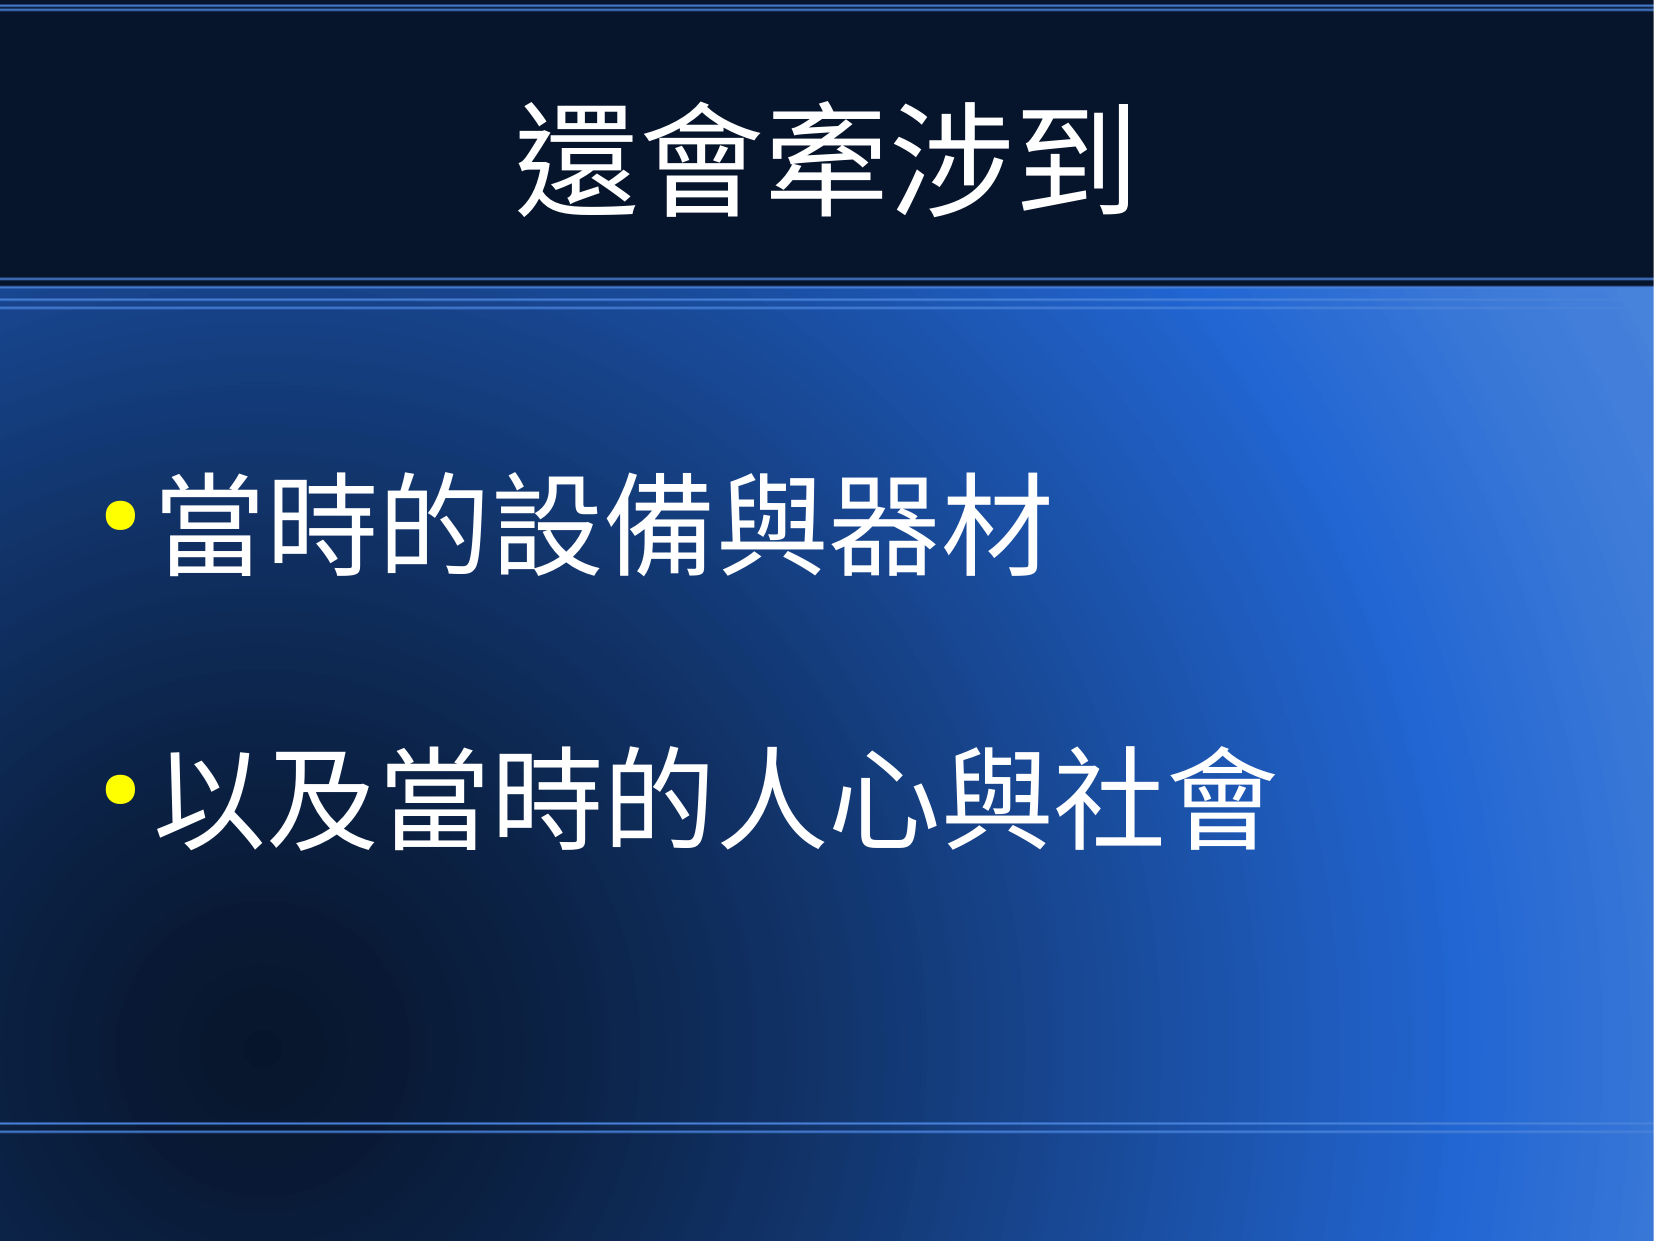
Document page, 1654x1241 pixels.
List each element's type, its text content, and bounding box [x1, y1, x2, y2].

picture [0, 0, 1654, 1241]
title 還會牽涉到 [82, 49, 1571, 257]
list 當時的設備與器材 以及當時的人心與社會 [82, 355, 1571, 1241]
